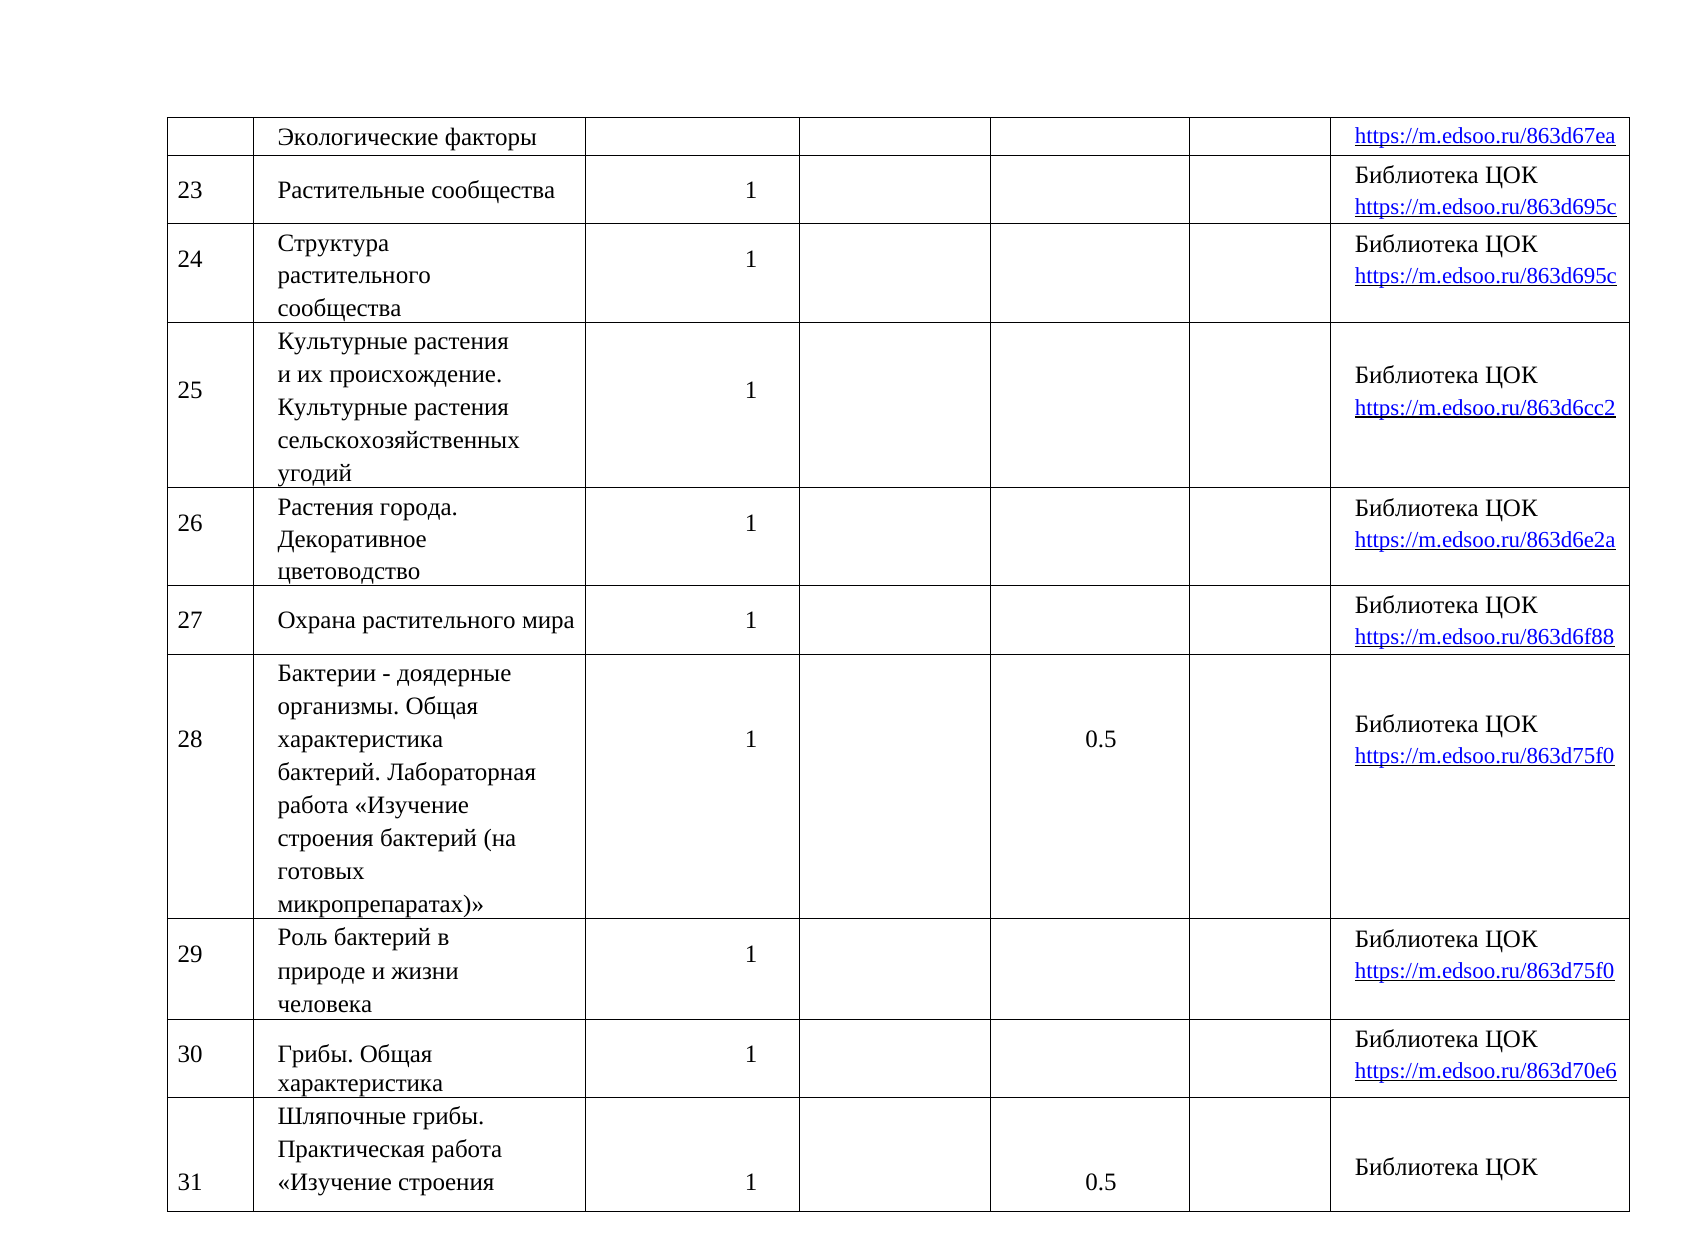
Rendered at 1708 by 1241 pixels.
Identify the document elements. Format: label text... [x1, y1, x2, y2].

table_cell [991, 488, 1189, 585]
table_cell [800, 919, 990, 1019]
table_cell 27 [168, 586, 253, 653]
table_cell [991, 323, 1189, 487]
table_cell 1 [586, 1098, 799, 1211]
table_cell 1 [586, 156, 799, 223]
table_cell 30 [168, 1020, 253, 1096]
table_cell [800, 586, 990, 653]
table_cell 26 [168, 488, 253, 585]
table_cell [991, 224, 1189, 321]
table_cell 1 [586, 323, 799, 487]
table_cell Библиотека ЦОК https://m.edsoo.ru/863d75f0 [1331, 655, 1629, 918]
table_cell 1 [586, 919, 799, 1019]
table_cell 24 [168, 224, 253, 321]
table_cell Охрана растительного мира [254, 586, 585, 653]
table_cell [1190, 586, 1330, 653]
table_cell Библиотека ЦОК https://m.edsoo.ru/863d6f88 [1331, 586, 1629, 653]
table_cell [1190, 488, 1330, 585]
table_cell [800, 655, 990, 918]
table_cell Библиотека ЦОК https://m.edsoo.ru/863d6cc2 [1331, 323, 1629, 487]
table_cell [1190, 224, 1330, 321]
table_cell Библиотека ЦОК https://m.edsoo.ru/863d70e6 [1331, 1020, 1629, 1096]
table_cell 29 [168, 919, 253, 1019]
table_cell 1 [586, 586, 799, 653]
table_cell 1 [586, 488, 799, 585]
table_header [991, 118, 1189, 155]
table_cell [991, 156, 1189, 223]
table_cell Библиотека ЦОК [1331, 1098, 1629, 1211]
table_cell 1 [586, 224, 799, 321]
table_header [800, 118, 990, 155]
table_header [1190, 118, 1330, 155]
table_cell 0.5 [991, 1098, 1189, 1211]
table_cell [1190, 919, 1330, 1019]
table_header https://m.edsoo.ru/863d67ea [1331, 118, 1629, 155]
table_header [586, 118, 799, 155]
table_cell Растительные сообщества [254, 156, 585, 223]
table_cell [800, 1020, 990, 1096]
table_cell [991, 1020, 1189, 1096]
table_header Экологические факторы [254, 118, 585, 155]
table_cell [1190, 323, 1330, 487]
table_cell [1190, 655, 1330, 918]
table_cell [991, 586, 1189, 653]
table_cell Библиотека ЦОК https://m.edsoo.ru/863d695c [1331, 156, 1629, 223]
table_cell [1190, 1098, 1330, 1211]
table_cell 28 [168, 655, 253, 918]
table_cell Библиотека ЦОК https://m.edsoo.ru/863d75f0 [1331, 919, 1629, 1019]
table_cell 1 [586, 655, 799, 918]
table_cell [991, 919, 1189, 1019]
table_cell 1 [586, 1020, 799, 1096]
table_cell Структура растительного сообщества [254, 224, 585, 321]
table_cell 23 [168, 156, 253, 223]
table_cell Бактерии - доядерные организмы. Общая характеристика бактерий. Лабораторная работа «Изучение строения бактерий (на готовых микропрепаратах)» [254, 655, 585, 918]
table_header [168, 118, 253, 155]
table_cell Шляпочные грибы. Практическая работа «Изучение строения [254, 1098, 585, 1211]
table_cell Грибы. Общая характеристика [254, 1020, 585, 1096]
table_cell Роль бактерий в природе и жизни человека [254, 919, 585, 1019]
table_cell [800, 224, 990, 321]
table_cell Библиотека ЦОК https://m.edsoo.ru/863d6e2a [1331, 488, 1629, 585]
table_cell [800, 156, 990, 223]
table_cell Растения города. Декоративное цветоводство [254, 488, 585, 585]
table_cell [1190, 1020, 1330, 1096]
table_cell 0.5 [991, 655, 1189, 918]
table_cell Культурные растения и их происхождение. Культурные растения сельскохозяйственных угодий [254, 323, 585, 487]
table_cell [800, 488, 990, 585]
table_cell Библиотека ЦОК https://m.edsoo.ru/863d695c [1331, 224, 1629, 321]
table_cell 25 [168, 323, 253, 487]
table_cell [800, 1098, 990, 1211]
table_cell [800, 323, 990, 487]
table_cell 31 [168, 1098, 253, 1211]
table_cell [1190, 156, 1330, 223]
